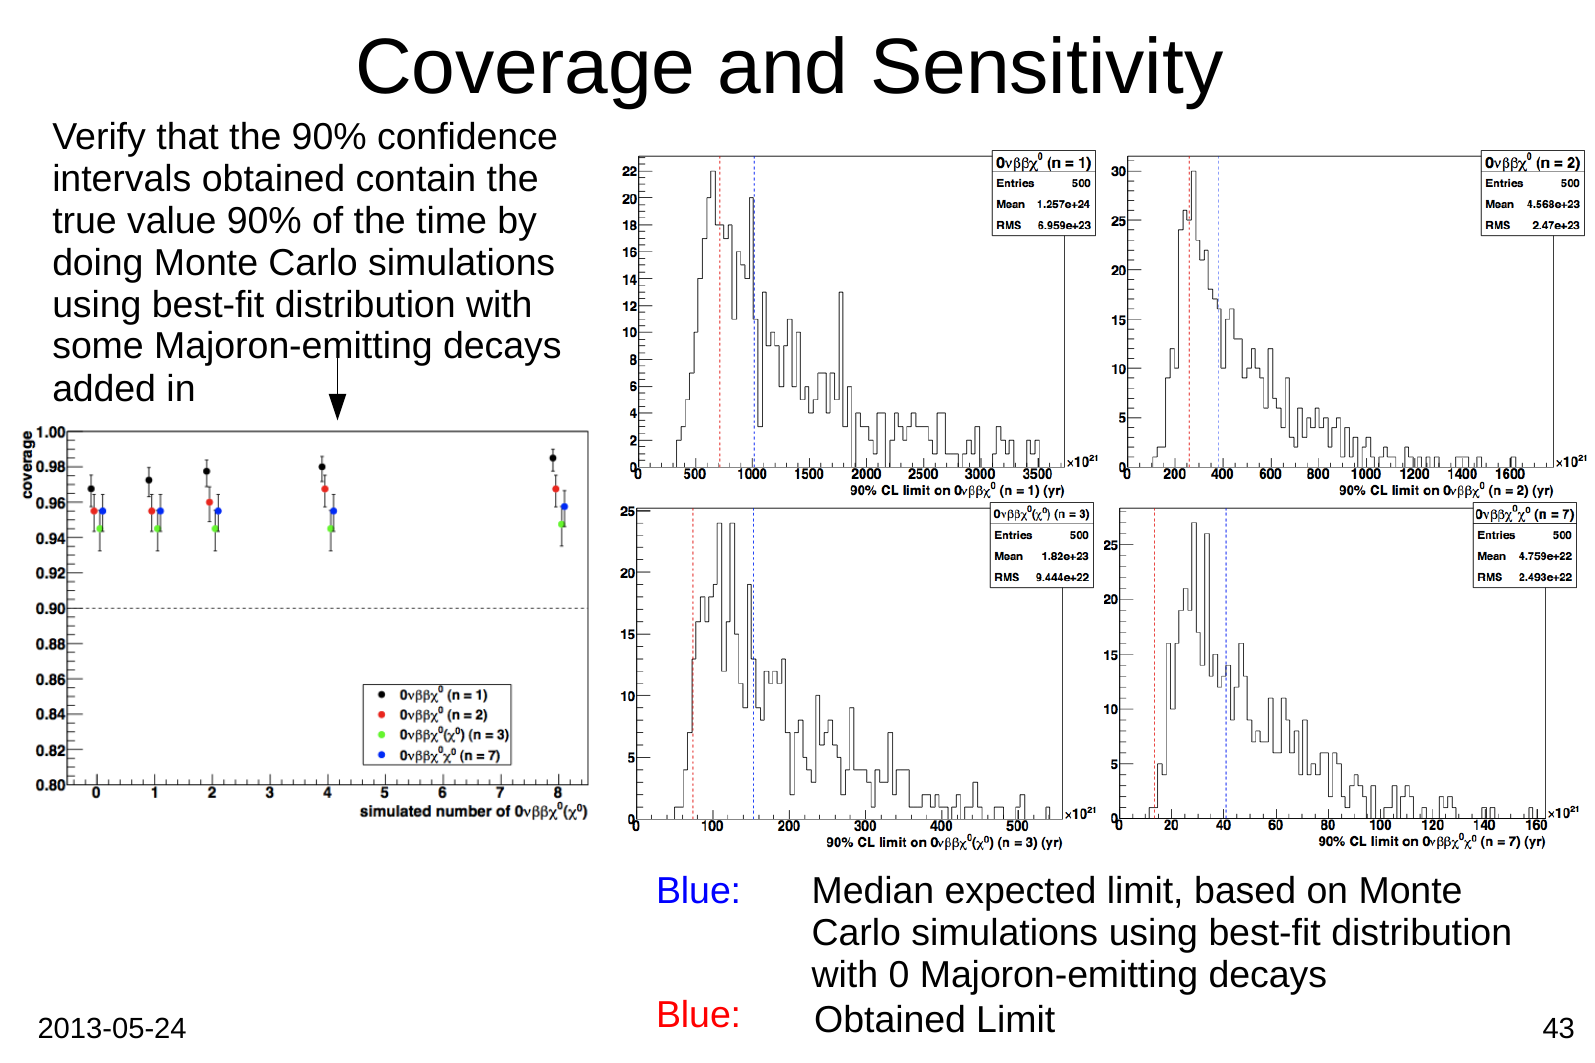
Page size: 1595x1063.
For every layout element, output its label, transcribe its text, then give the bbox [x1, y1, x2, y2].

text_box Verify that the 90% confidence intervals obtained contain the true value 90% of the time by doing Monte Carlo simulations using best-fit distribution with some Majoron-emitting decays added in [37, 107, 601, 386]
text_box Blue: [641, 862, 792, 915]
picture [8, 149, 1595, 854]
text_box Blue: [641, 986, 792, 1039]
title Coverage and Sensitivity [79, 19, 1501, 113]
text_box Obtained Limit [799, 990, 1550, 1043]
text_box Median expected limit, based on Monte Carlo simulations using best-fit distribution with 0 Majoron-emitting decays [796, 862, 1547, 990]
